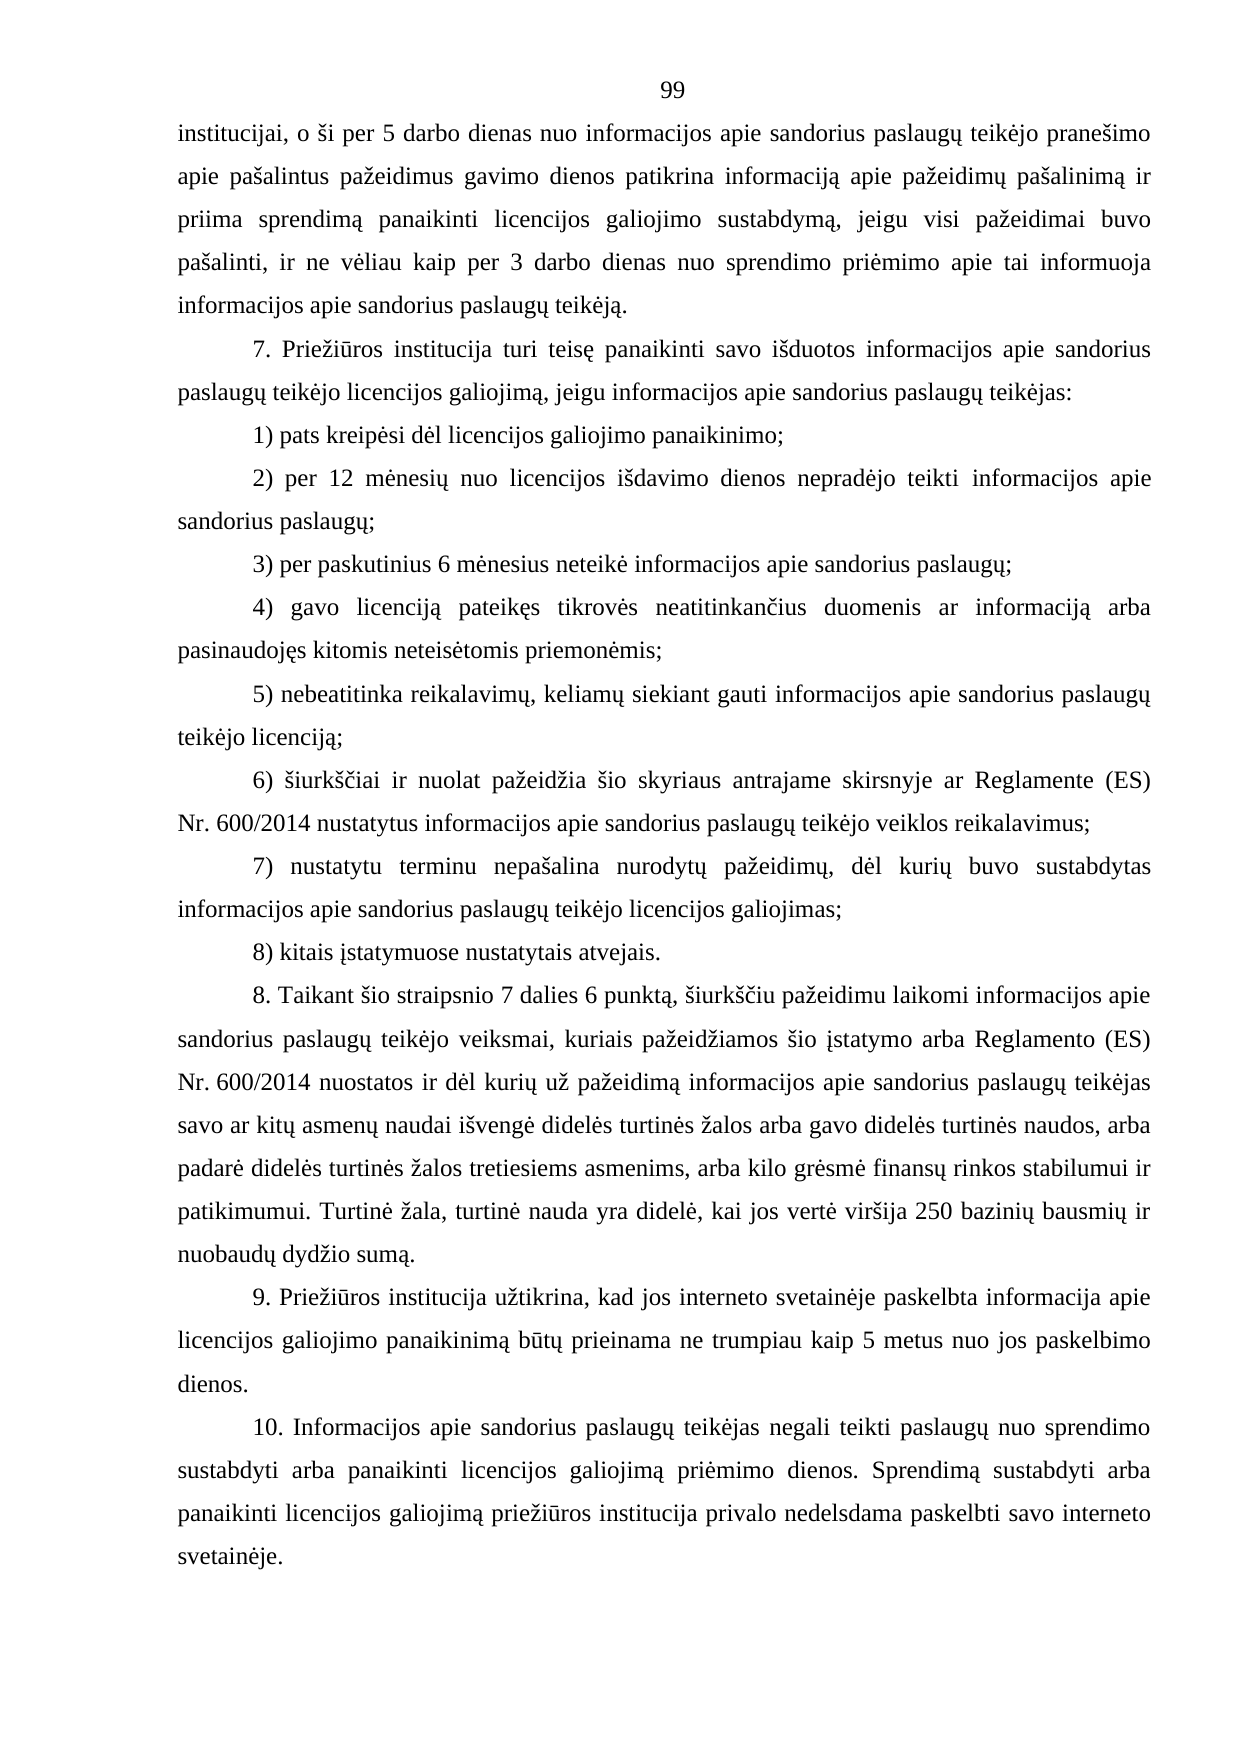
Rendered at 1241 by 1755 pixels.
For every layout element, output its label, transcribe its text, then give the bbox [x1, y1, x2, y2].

text 1) pats kreipėsi dėl licencijos galiojimo panaikinimo; [177, 420, 1152, 449]
text 10. Informacijos apie sandorius paslaugų teikėjas negali teikti paslaugų nuo sprendimo sustabdyti arba panaikinti licencijos galiojimą priėmimo dienos. Sprendimą sustabdyti arba panaikinti licencijos galiojimą priežiūros institucija privalo nedelsdama paskelbti savo interneto svetainėje. [177, 1412, 1152, 1570]
text 5) nebeatitinka reikalavimų, keliamų siekiant gauti informacijos apie sandorius paslaugų teikėjo licenciją; [177, 679, 1152, 751]
text 8) kitais įstatymuose nustatytais atvejais. [177, 937, 1152, 966]
text 3) per paskutinius 6 mėnesius neteikė informacijos apie sandorius paslaugų; [177, 549, 1152, 578]
text 9. Priežiūros institucija užtikrina, kad jos interneto svetainėje paskelbta informacija apie licencijos galiojimo panaikinimą būtų prieinama ne trumpiau kaip 5 metus nuo jos paskelbimo dienos. [177, 1282, 1152, 1397]
text 8. Taikant šio straipsnio 7 dalies 6 punktą, šiurkščiu pažeidimu laikomi informacijos apie sandorius paslaugų teikėjo veiksmai, kuriais pažeidžiamos šio įstatymo arba Reglamento (ES) Nr. 600/2014 nuostatos ir dėl kurių už pažeidimą informacijos apie sandorius paslaugų teikėjas savo ar kitų asmenų naudai išvengė didelės turtinės žalos arba gavo didelės turtinės naudos, arba padarė didelės turtinės žalos tretiesiems asmenims, arba kilo grėsmė finansų rinkos stabilumui ir patikimumui. Turtinė žala, turtinė nauda yra didelė, kai jos vertė viršija 250 bazinių bausmių ir nuobaudų dydžio sumą. [177, 981, 1152, 1268]
text 7. Priežiūros institucija turi teisę panaikinti savo išduotos informacijos apie sandorius paslaugų teikėjo licencijos galiojimą, jeigu informacijos apie sandorius paslaugų teikėjas: [177, 334, 1152, 406]
text 2) per 12 mėnesių nuo licencijos išdavimo dienos nepradėjo teikti informacijos apie sandorius paslaugų; [177, 463, 1152, 535]
text institucijai, o ši per 5 darbo dienas nuo informacijos apie sandorius paslaugų teikėjo pranešimo apie pašalintus pažeidimus gavimo dienos patikrina informaciją apie pažeidimų pašalinimą ir priima sprendimą panaikinti licencijos galiojimo sustabdymą, jeigu visi pažeidimai buvo pašalinti, ir ne vėliau kaip per 3 darbo dienas nuo sprendimo priėmimo apie tai informuoja informacijos apie sandorius paslaugų teikėją. [177, 118, 1152, 319]
text 7) nustatytu terminu nepašalina nurodytų pažeidimų, dėl kurių buvo sustabdytas informacijos apie sandorius paslaugų teikėjo licencijos galiojimas; [177, 851, 1152, 923]
text 6) šiurkščiai ir nuolat pažeidžia šio skyriaus antrajame skirsnyje ar Reglamente (ES) Nr. 600/2014 nustatytus informacijos apie sandorius paslaugų teikėjo veiklos reikalavimus; [177, 765, 1152, 837]
text 4) gavo licenciją pateikęs tikrovės neatitinkančius duomenis ar informaciją arba pasinaudojęs kitomis neteisėtomis priemonėmis; [177, 592, 1152, 664]
